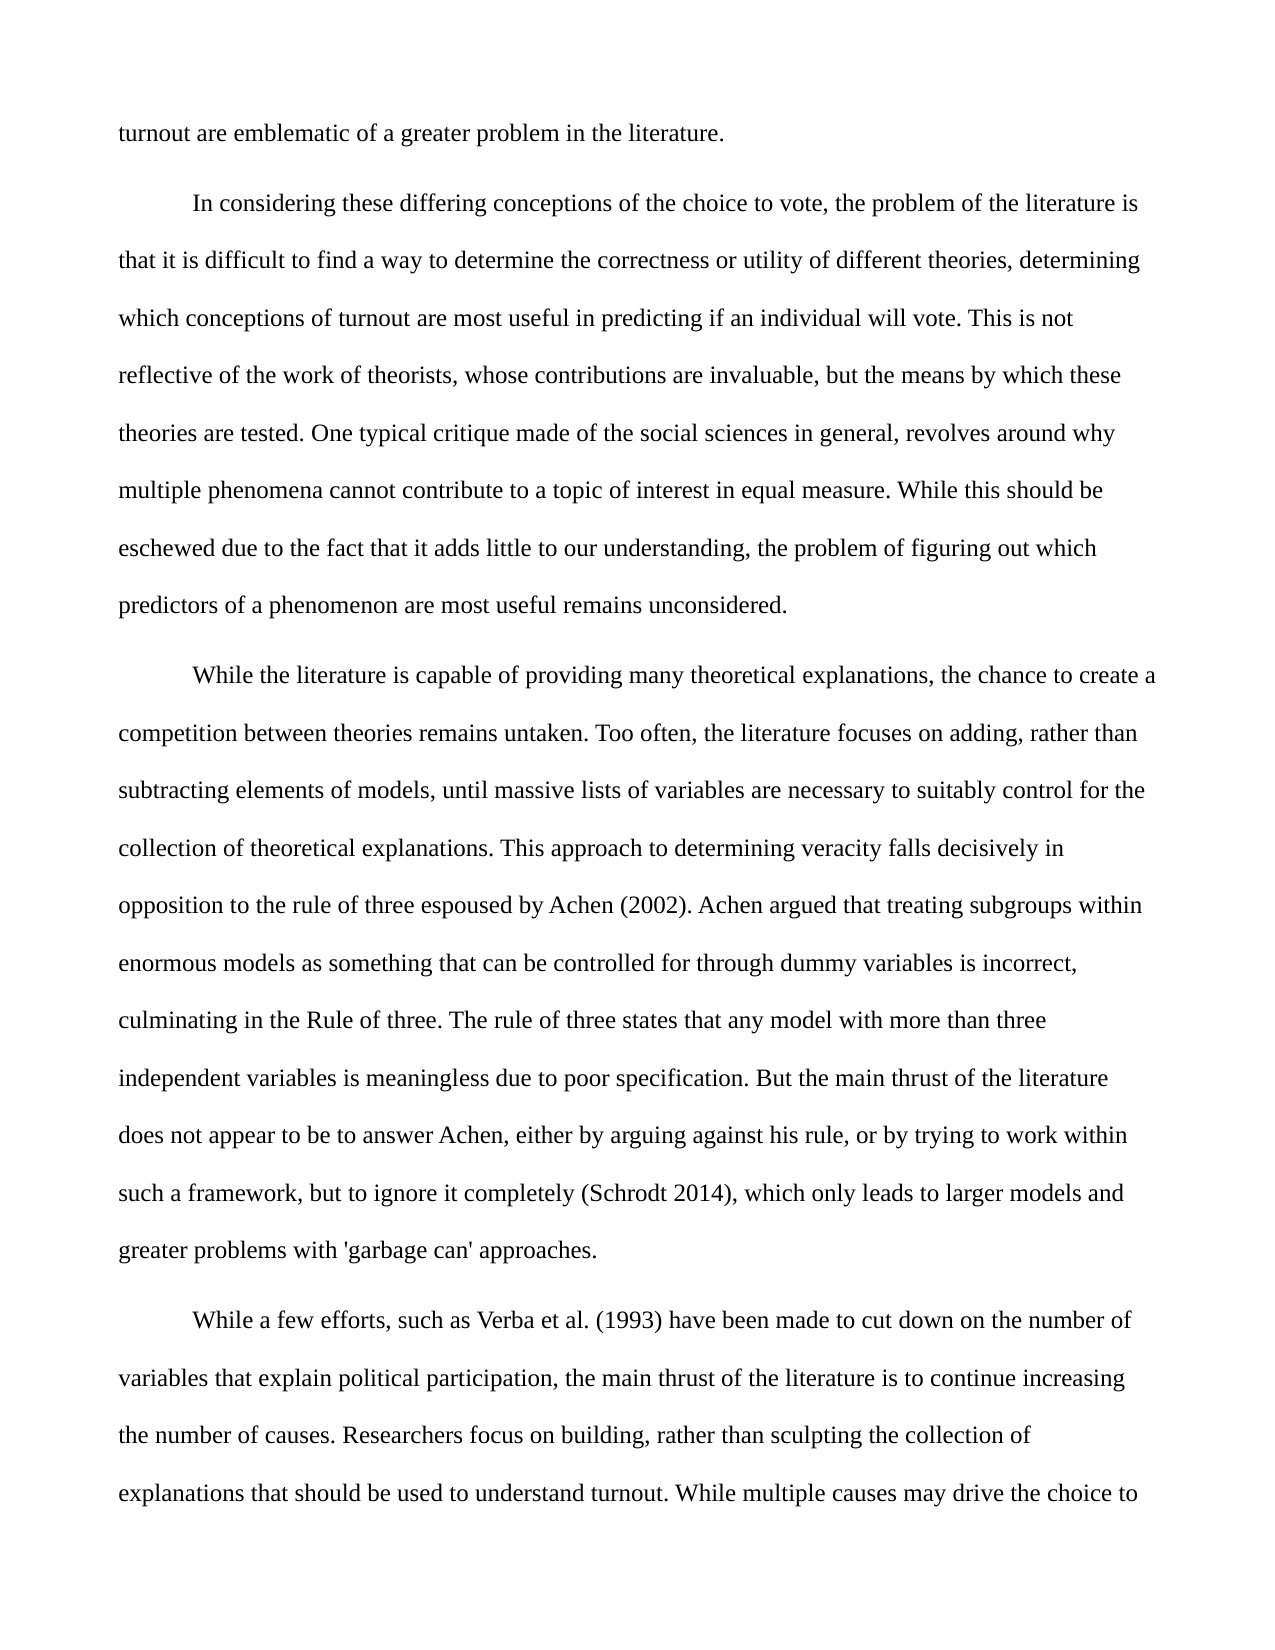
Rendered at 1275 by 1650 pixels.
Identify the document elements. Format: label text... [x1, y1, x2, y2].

text In considering these differing conceptions of the choice to vote, the problem of the literature is that it is difficult to find a way to determine the correctness or utility of different theories, determining which conceptions of turnout are most useful in predicting if an individual will vote. This is not reflective of the work of theorists, whose contributions are invaluable, but the means by which these theories are tested. One typical critique made of the social sciences in general, revolves around why multiple phenomena cannot contribute to a topic of interest in equal measure. While this should be eschewed due to the fact that it adds little to our understanding, the problem of figuring out which predictors of a phenomenon are most useful remains unconsidered. [118, 188, 1157, 619]
text While the literature is capable of providing many theoretical explanations, the chance to create a competition between theories remains untaken. Too often, the literature focuses on adding, rather than subtracting elements of models, until massive lists of variables are necessary to suitably control for the collection of theoretical explanations. This approach to determining veracity falls decisively in opposition to the rule of three espoused by Achen (2002). Achen argued that treating subgroups within enormous models as something that can be controlled for through dummy variables is incorrect, culminating in the Rule of three. The rule of three states that any model with more than three independent variables is meaningless due to poor specification. But the main thrust of the literature does not appear to be to answer Achen, either by arguing against his rule, or by trying to work within such a framework, but to ignore it completely (Schrodt 2014), which only leads to larger models and greater problems with 'garbage can' approaches. [118, 661, 1157, 1264]
text While a few efforts, such as Verba et al. (1993) have been made to cut down on the number of variables that explain political participation, the main thrust of the literature is to continue increasing the number of causes. Researchers focus on building, rather than sculpting the collection of explanations that should be used to understand turnout. While multiple causes may drive the choice to [118, 1306, 1157, 1507]
text turnout are emblematic of a greater problem in the literature. [118, 118, 1157, 147]
